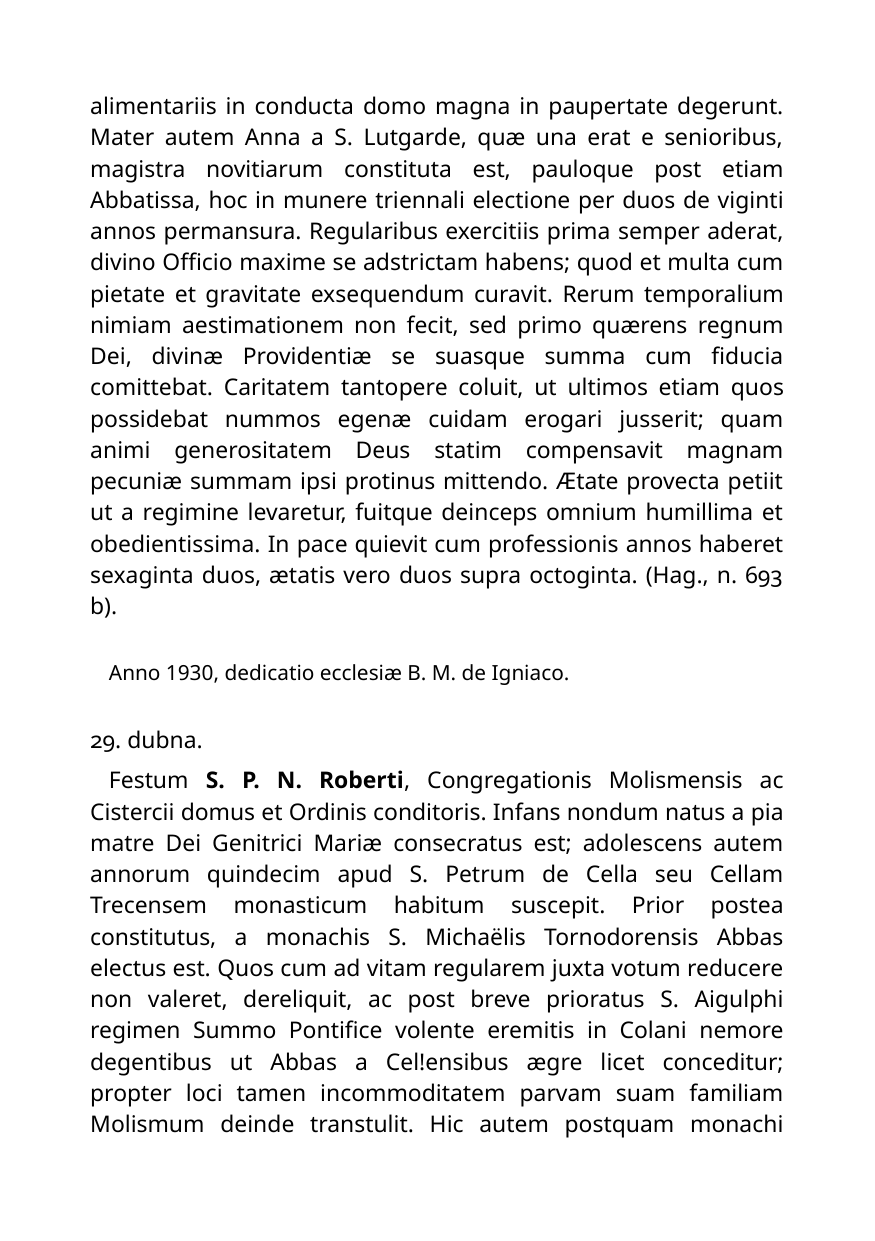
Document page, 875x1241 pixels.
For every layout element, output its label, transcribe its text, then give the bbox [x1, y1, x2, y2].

text 29. dubna. [90, 724, 784, 756]
text alimentariis in conducta domo magna in paupertate degerunt. Mater autem Anna a S. Lutgarde, quæ una erat e senioribus, magistra novitiarum constituta est, pauloque post etiam Abbatissa, hoc in munere triennali electione per duos de viginti annos permansura. Regularibus exercitiis prima semper aderat, divino Officio maxime se adstrictam habens; quod et multa cum pietate et gravitate exse­quendum curavit. Rerum temporalium nimiam aestimationem non fecit, sed primo quærens regnum Dei, divinæ Providentiæ se suasque summa cum fiducia comittebat. Caritatem tanto­pere coluit, ut ultimos etiam quos possidebat nummos egenæ cuidam erogari jusserit; quam animi generositatem Deus statim compensavit magnam pecuniæ summam ipsi protinus mittendo. Ætate provecta petiit ut a regimine levaretur, fuitque deinceps omnium humillima et obedientissima. In pace quievit cum professionis annos haberet sexaginta duos, ætatis vero duos supra octoginta. (Hag., n. 693 b). [90, 90, 784, 621]
text Festum S. P. N. Roberti, Congregationis Molismensis ac Cistercii domus et Ordinis conditoris. Infans nondum natus a pia matre Dei Genitrici Mariæ consecratus est; adolescens autem annorum quindecim apud S. Petrum de Cella seu Cellam Trecensem monasticum habitum suscepit. Prior postea constitutus, a monachis S. Michaëlis Tornodorensis Abbas electus est. Quos cum ad vitam regularem juxta votum reducere non valeret, dereliquit, ac post breve prioratus S. Aigulphi regimen Summo Pontifice volente eremitis in Colani nemore degentibus ut Abbas a Cel!ensibus ægre licet conceditur; propter loci tamen incommoditatem parvam suam familiam Molismum deinde transtulit. Hic autem postquam monachi [90, 764, 784, 1139]
text Anno 1930, dedicatio ecclesiæ B. M. de Igniaco. [90, 658, 784, 687]
